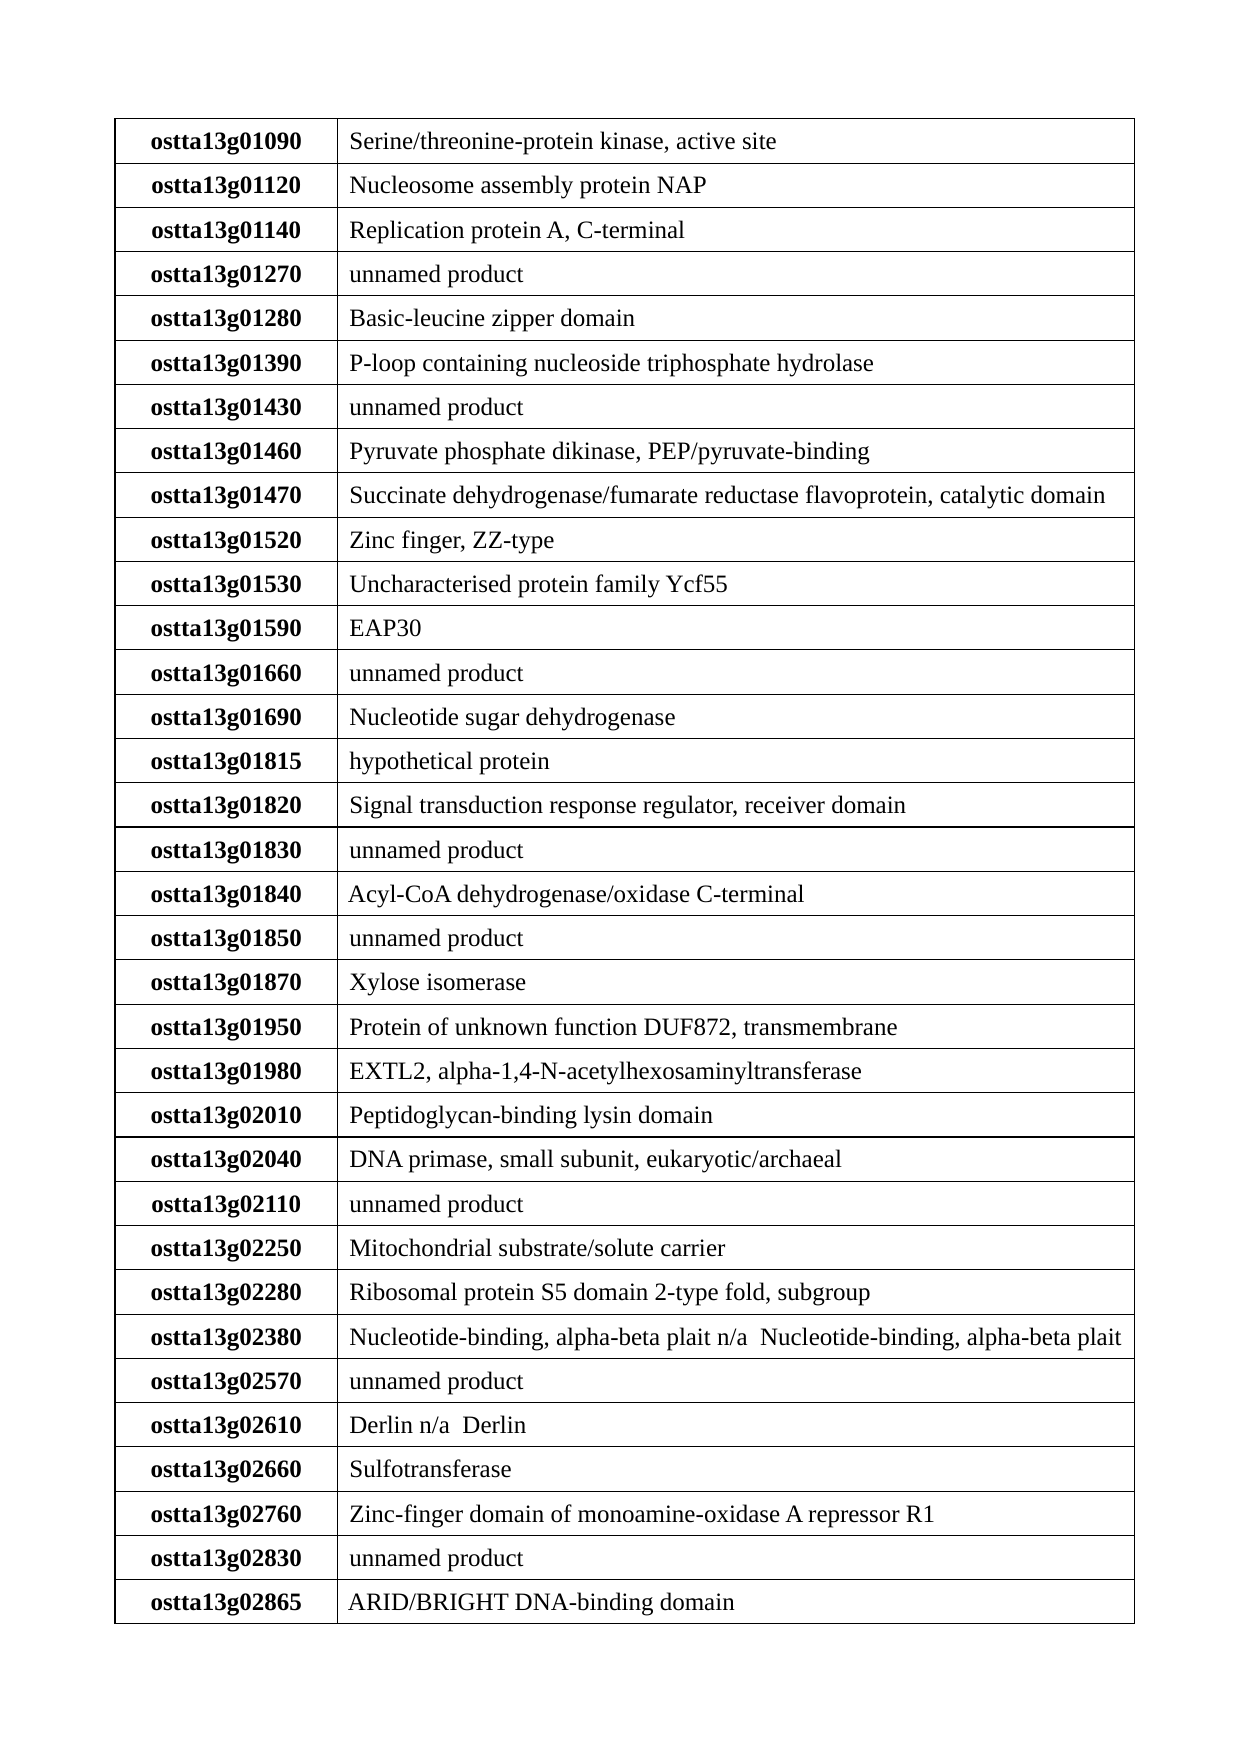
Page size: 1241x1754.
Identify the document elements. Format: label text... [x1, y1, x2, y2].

table_cell [1135, 517, 1240, 561]
table_cell [1135, 384, 1240, 428]
table_cell Pyruvate phosphate dikinase, PEP/pyruvate-binding [338, 429, 1134, 472]
table_cell [1135, 1491, 1240, 1535]
table_cell unnamed product [338, 916, 1134, 959]
table_cell Basic-leucine zipper domain [338, 296, 1134, 339]
table_cell Xylose isomerase [338, 960, 1134, 1003]
table_cell [1135, 1136, 1240, 1181]
table_cell ostta13g01850 [116, 916, 337, 959]
table_cell [1135, 295, 1240, 339]
table_cell Mitochondrial substrate/solute carrier [338, 1226, 1134, 1269]
table_cell unnamed product [338, 1359, 1134, 1402]
table_cell Protein of unknown function DUF872, transmembrane [338, 1005, 1134, 1048]
table_cell ostta13g01270 [116, 252, 337, 295]
table_cell Zinc finger, ZZ-type [338, 518, 1134, 561]
table_cell unnamed product [338, 650, 1134, 694]
table_cell [1135, 1004, 1240, 1048]
table_cell ostta13g02570 [116, 1359, 337, 1402]
table_cell [1135, 1535, 1240, 1579]
table_cell [1135, 1181, 1240, 1225]
table_cell Nucleotide-binding, alpha-beta plait n/a Nucleotide-binding, alpha-beta plait [338, 1315, 1134, 1358]
table_cell Succinate dehydrogenase/fumarate reductase flavoprotein, catalytic domain [338, 473, 1134, 517]
table_cell Uncharacterised protein family Ycf55 [338, 562, 1134, 605]
table_cell [1135, 649, 1240, 694]
table_cell Peptidoglycan-binding lysin domain [338, 1093, 1134, 1136]
table_cell [1135, 207, 1240, 251]
table_cell ostta13g02280 [116, 1270, 337, 1313]
table_cell ostta13g02040 [116, 1138, 337, 1181]
table_cell ostta13g01120 [116, 164, 337, 207]
table_cell ostta13g02660 [116, 1447, 337, 1491]
table_cell [1135, 1358, 1240, 1402]
table_cell [1135, 915, 1240, 959]
table_cell Sulfotransferase [338, 1447, 1134, 1491]
table_cell ostta13g01470 [116, 473, 337, 517]
table_cell [1135, 340, 1240, 384]
table_cell ostta13g01980 [116, 1049, 337, 1092]
table_cell ostta13g01690 [116, 695, 337, 738]
table_cell [1135, 428, 1240, 472]
table_cell ostta13g01090 [116, 119, 337, 162]
table_cell Replication protein A, C-terminal [338, 208, 1134, 251]
table_cell Serine/threonine-protein kinase, active site [338, 119, 1134, 162]
table_cell ostta13g02830 [116, 1536, 337, 1579]
table_cell unnamed product [338, 252, 1134, 295]
table_cell Acyl-CoA dehydrogenase/oxidase C-terminal [338, 872, 1134, 915]
table_cell [1135, 1225, 1240, 1269]
table_cell Derlin n/a Derlin [338, 1403, 1134, 1446]
table_cell ostta13g01460 [116, 429, 337, 472]
table_cell ostta13g01840 [116, 872, 337, 915]
table_cell [1135, 1314, 1240, 1358]
table_cell ostta13g02865 [116, 1580, 337, 1623]
table_cell [1135, 1579, 1240, 1623]
table_cell EXTL2, alpha-1,4-N-acetylhexosaminyltransferase [338, 1049, 1134, 1092]
table_cell ostta13g02010 [116, 1093, 337, 1136]
table_cell ostta13g02250 [116, 1226, 337, 1269]
table_cell Nucleosome assembly protein NAP [338, 164, 1134, 207]
table_cell ostta13g01820 [116, 783, 337, 826]
table_cell Nucleotide sugar dehydrogenase [338, 695, 1134, 738]
table_cell [1135, 1446, 1240, 1491]
table_cell ostta13g01830 [116, 828, 337, 871]
table_cell Ribosomal protein S5 domain 2-type fold, subgroup [338, 1270, 1134, 1313]
table_cell Zinc-finger domain of monoamine-oxidase A repressor R1 [338, 1492, 1134, 1535]
table_cell [1135, 826, 1240, 871]
table_cell unnamed product [338, 828, 1134, 871]
table_cell [1135, 163, 1240, 207]
table_cell [1135, 561, 1240, 605]
table_cell ostta13g01590 [116, 606, 337, 649]
table_cell ostta13g02380 [116, 1315, 337, 1358]
table_cell ostta13g01280 [116, 296, 337, 339]
table_cell ostta13g01950 [116, 1005, 337, 1048]
table_cell unnamed product [338, 1536, 1134, 1579]
table_cell unnamed product [338, 1182, 1134, 1225]
table_cell [1135, 1402, 1240, 1446]
table_cell ostta13g01430 [116, 385, 337, 428]
table_cell [1135, 1048, 1240, 1092]
table_cell [1135, 472, 1240, 517]
table_cell [1135, 694, 1240, 738]
table_cell [1135, 251, 1240, 295]
table_cell EAP30 [338, 606, 1134, 649]
table_cell ostta13g01870 [116, 960, 337, 1003]
table_cell ostta13g02610 [116, 1403, 337, 1446]
table_cell ostta13g01815 [116, 739, 337, 782]
table_cell [1135, 782, 1240, 826]
table_cell ostta13g02110 [116, 1182, 337, 1225]
table_cell P-loop containing nucleoside triphosphate hydrolase [338, 341, 1134, 384]
table_cell [1135, 738, 1240, 782]
table_cell ostta13g01520 [116, 518, 337, 561]
table_cell ARID/BRIGHT DNA-binding domain [338, 1580, 1134, 1623]
table_cell ostta13g02760 [116, 1492, 337, 1535]
table_cell [1135, 1269, 1240, 1313]
table_cell [1135, 959, 1240, 1003]
table_cell ostta13g01140 [116, 208, 337, 251]
table_cell unnamed product [338, 385, 1134, 428]
table_cell DNA primase, small subunit, eukaryotic/archaeal [338, 1138, 1134, 1181]
table_cell [1135, 605, 1240, 649]
table_cell hypothetical protein [338, 739, 1134, 782]
table_cell [1135, 118, 1240, 162]
table_cell ostta13g01390 [116, 341, 337, 384]
table_cell ostta13g01660 [116, 650, 337, 694]
table_cell [1135, 1092, 1240, 1136]
table_cell Signal transduction response regulator, receiver domain [338, 783, 1134, 826]
table_cell [1135, 871, 1240, 915]
table_cell ostta13g01530 [116, 562, 337, 605]
